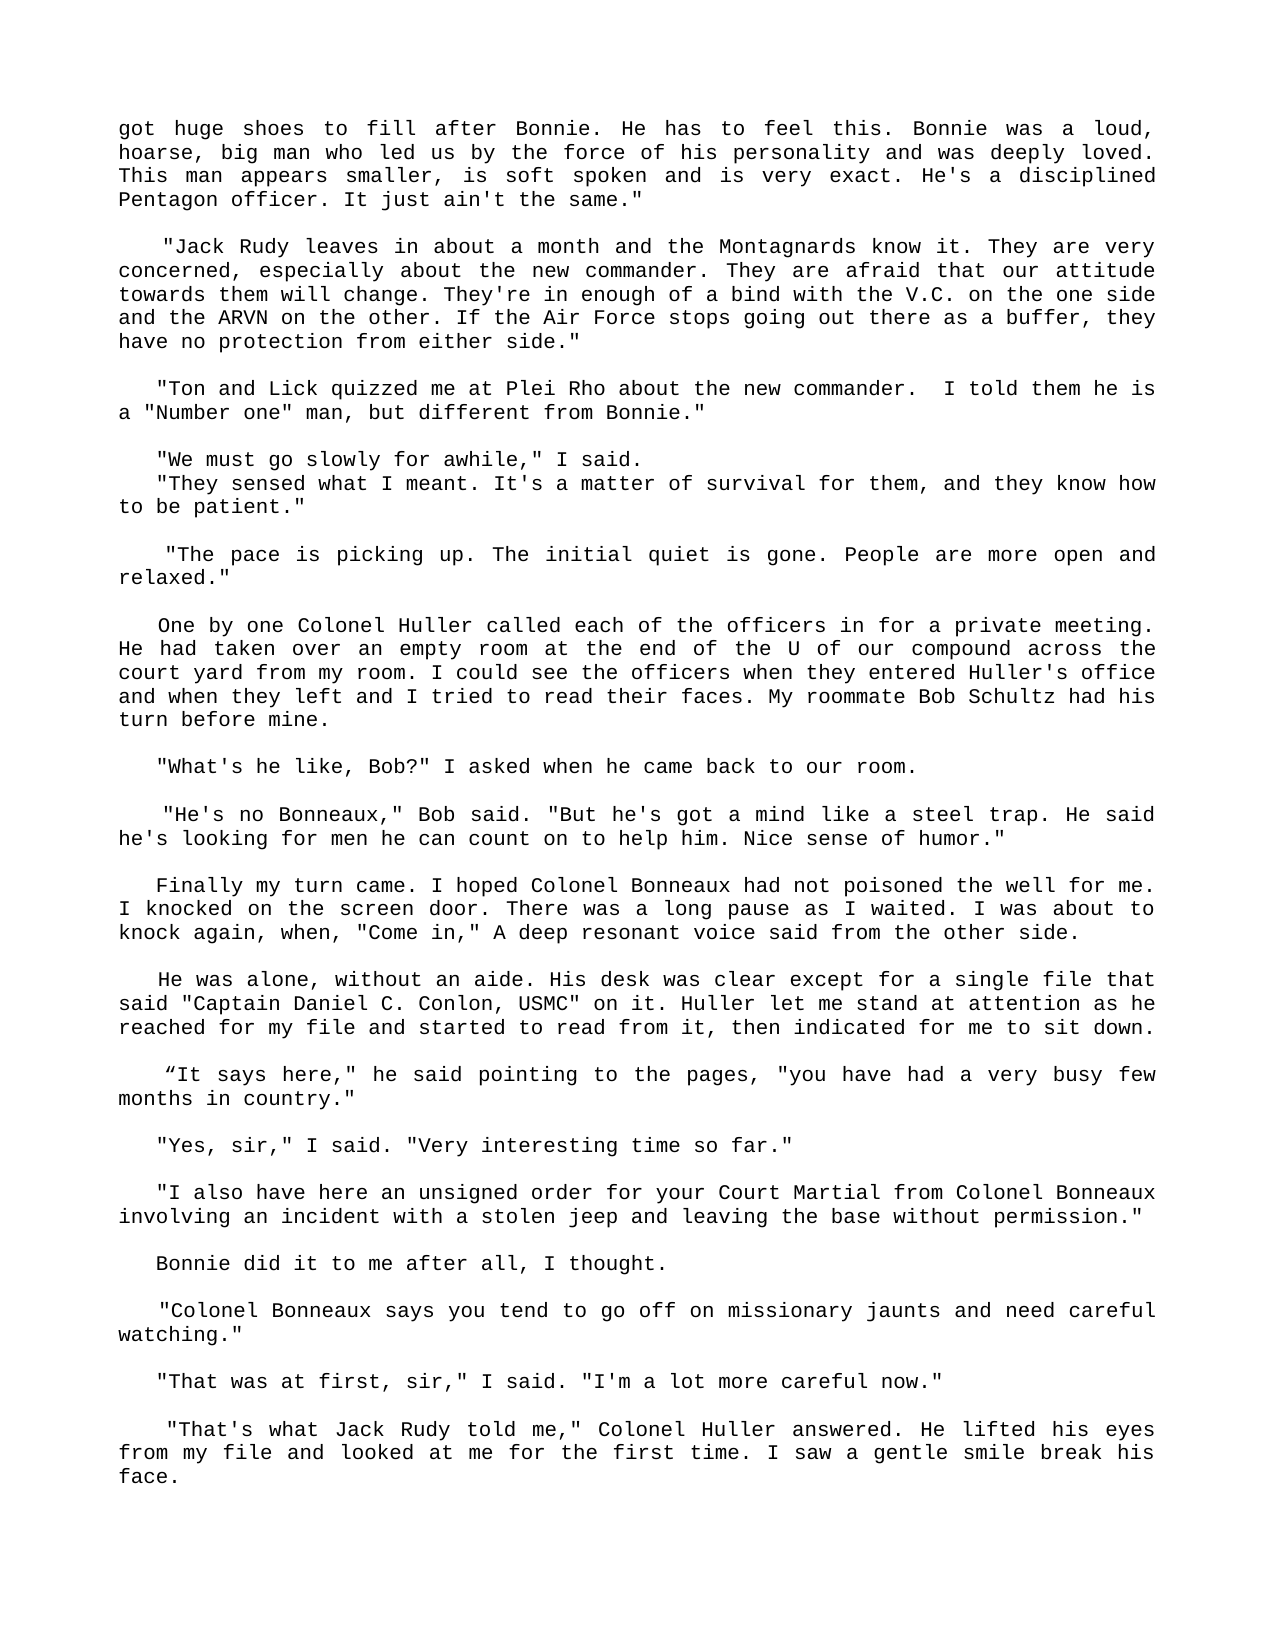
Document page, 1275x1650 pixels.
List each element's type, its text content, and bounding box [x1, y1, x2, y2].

text "Ton and Lick quizzed me at Plei Rho about the new commander. I told them he is a "Number one" man, but different from Bonnie." [118, 378, 1157, 426]
text "Colonel Bonneaux says you tend to go off on missionary jaunts and need careful watching." [118, 1300, 1157, 1348]
text Finally my turn came. I hoped Colonel Bonneaux had not poisoned the well for me. I knocked on the screen door. There was a long pause as I waited. I was about to knock again, when, "Come in," A deep resonant voice said from the other side. [118, 875, 1157, 946]
text "Jack Rudy leaves in about a month and the Montagnards know it. They are very concerned, especially about the new commander. They are afraid that our attitude towards them will change. They're in enough of a bind with the V.C. on the one side and the ARVN on the other. If the Air Force stops going out there as a buffer, they have no protection from either side." [118, 236, 1157, 354]
text "I also have here an unsigned order for your Court Martial from Colonel Bonneaux involving an incident with a stolen jeep and leaving the base without permission." [118, 1182, 1157, 1229]
text "That was at first, sir," I said. "I'm a lot more careful now." [118, 1371, 1157, 1395]
text "They sensed what I meant. It's a matter of survival for them, and they know how to be patient." [118, 473, 1157, 520]
text "That's what Jack Rudy told me," Colonel Huller answered. He lifted his eyes from my file and looked at me for the first time. I saw a gentle smile break his face. [118, 1419, 1157, 1489]
text "He's no Bonneaux," Bob said. "But he's got a mind like a steel trap. He said he's looking for men he can count on to help him. Nice sense of humor." [118, 804, 1157, 851]
text Bonnie did it to me after all, I thought. [118, 1253, 1157, 1277]
text "We must go slowly for awhile," I said. [118, 449, 1157, 473]
text got huge shoes to fill after Bonnie. He has to feel this. Bonnie was a loud, hoarse, big man who led us by the force of his personality and was deeply loved. This man appears smaller, is soft spoken and is very exact. He's a disciplined Pentagon officer. It just ain't the same." [118, 118, 1157, 213]
text "Yes, sir," I said. "Very interesting time so far." [118, 1135, 1157, 1158]
text "The pace is picking up. The initial quiet is gone. People are more open and relaxed." [118, 544, 1157, 591]
text “It says here," he said pointing to the pages, "you have had a very busy few months in country." [118, 1064, 1157, 1111]
text He was alone, without an aide. His desk was clear except for a single file that said "Captain Daniel C. Conlon, USMC" on it. Huller let me stand at attention as he reached for my file and started to read from it, then indicated for me to sit down. [118, 969, 1157, 1040]
text "What's he like, Bob?" I asked when he came back to our room. [118, 757, 1157, 780]
text One by one Colonel Huller called each of the officers in for a private meeting. He had taken over an empty room at the end of the U of our compound across the court yard from my room. I could see the officers when they entered Huller's office and when they left and I tried to read their faces. My roommate Bob Schultz had his turn before mine. [118, 615, 1157, 733]
